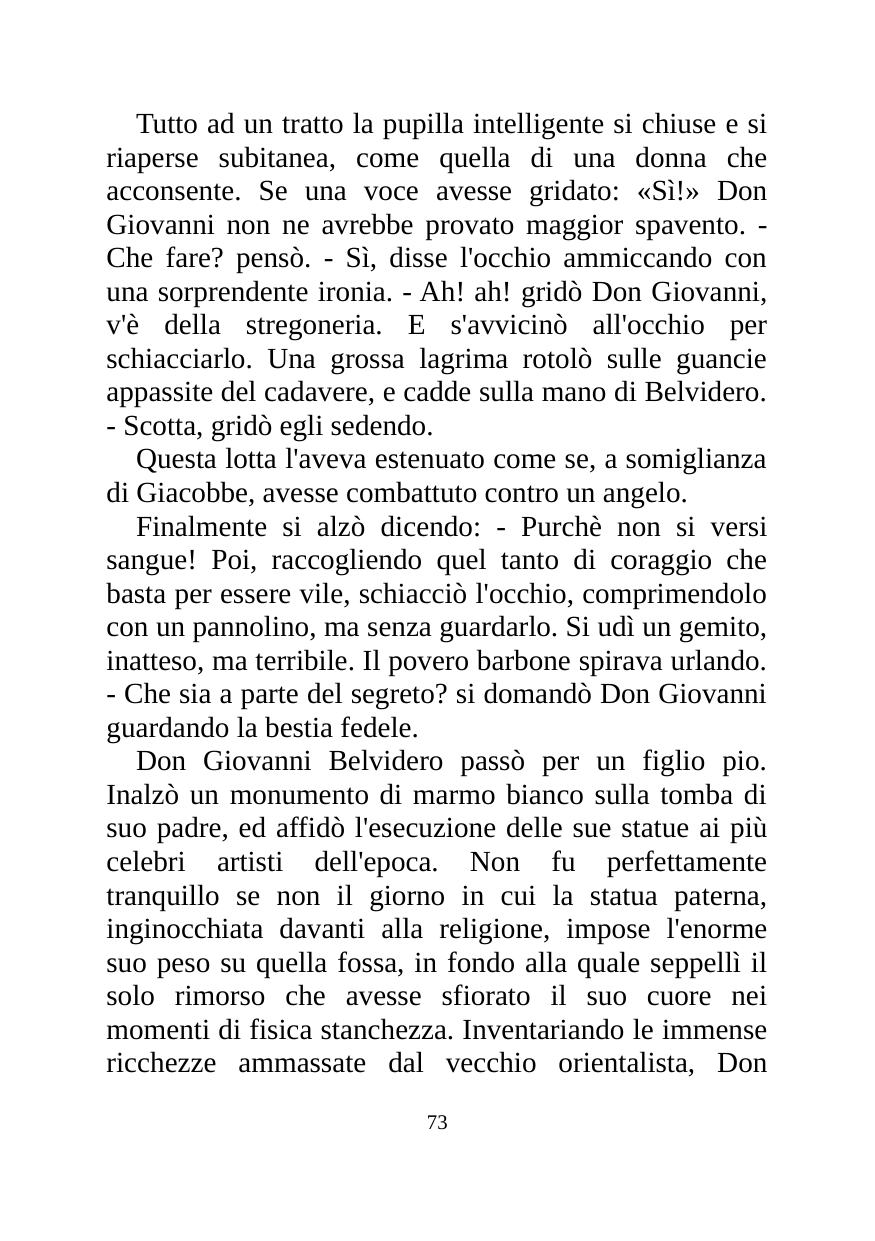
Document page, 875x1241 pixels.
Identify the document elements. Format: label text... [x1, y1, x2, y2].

text Finalmente si alzò dicendo: - Purchè non si versi sangue! Poi, raccogliendo quel tanto di coraggio che basta per essere vile, schiacciò l'occhio, comprimendolo con un pannolino, ma senza guardarlo. Si udì un gemito, inatteso, ma terribile. Il povero barbone spirava urlando. - Che sia a parte del segreto? si domandò Don Giovanni guardando la bestia fedele. [106, 509, 768, 743]
text Tutto ad un tratto la pupilla intelligente si chiuse e si riaperse subitanea, come quella di una donna che acconsente. Se una voce avesse gridato: «Sì!» Don Giovanni non ne avrebbe provato maggior spavento. - Che fare? pensò. - Sì, disse l'occhio ammiccando con una sorprendente ironia. - Ah! ah! gridò Don Giovanni, v'è della stregoneria. E s'avvicinò all'occhio per schiacciarlo. Una grossa lagrima rotolò sulle guancie appassite del cadavere, e cadde sulla mano di Belvidero. - Scotta, gridò egli sedendo. [106, 106, 768, 442]
text Questa lotta l'aveva estenuato come se, a somiglianza di Giacobbe, avesse combattuto contro un angelo. [106, 442, 768, 509]
text Don Giovanni Belvidero passò per un figlio pio. Inalzò un monumento di marmo bianco sulla tomba di suo padre, ed affidò l'esecuzione delle sue statue ai più celebri artisti dell'epoca. Non fu perfettamente tranquillo se non il giorno in cui la statua paterna, inginocchiata davanti alla religione, impose l'enorme suo peso su quella fossa, in fondo alla quale seppellì il solo rimorso che avesse sfiorato il suo cuore nei momenti di fisica stanchezza. Inventariando le immense ricchezze ammassate dal vecchio orientalista, Don [106, 743, 768, 1079]
